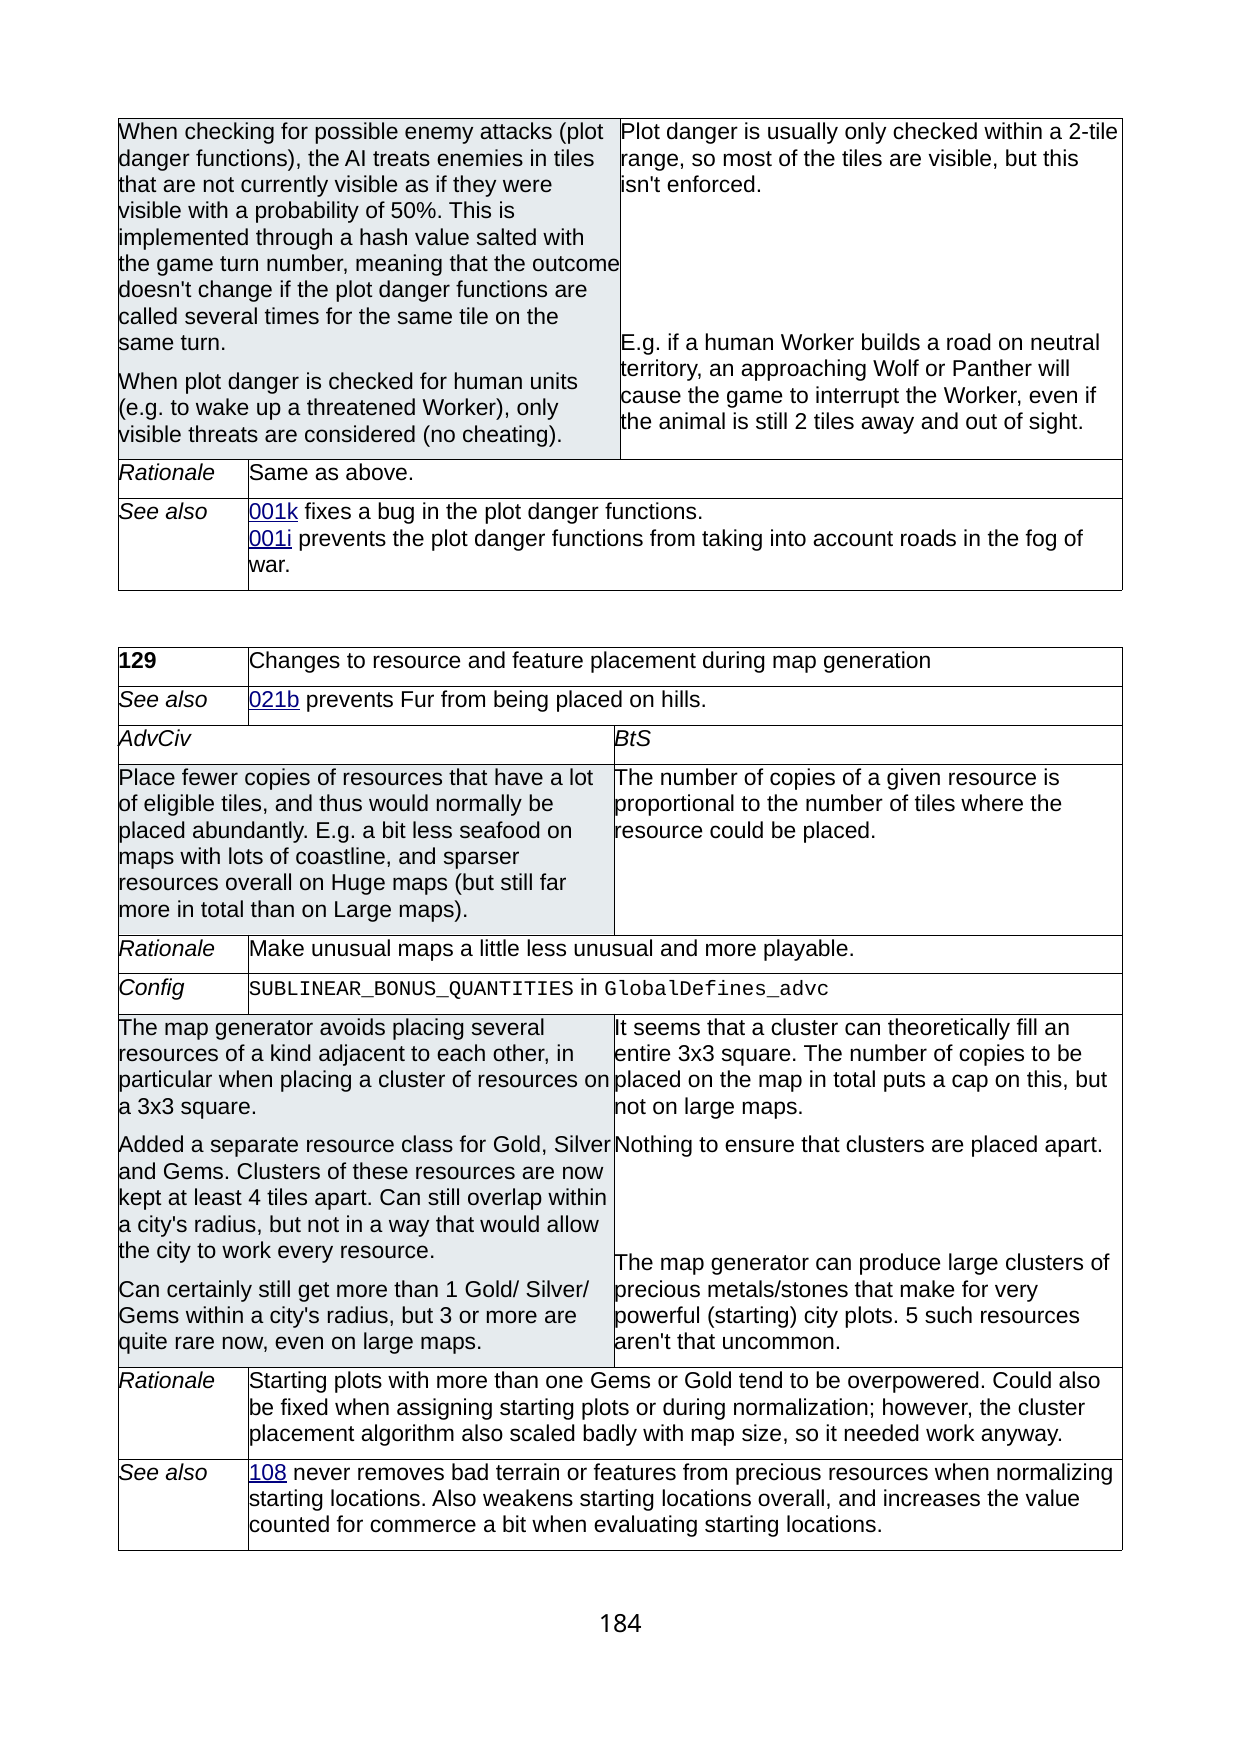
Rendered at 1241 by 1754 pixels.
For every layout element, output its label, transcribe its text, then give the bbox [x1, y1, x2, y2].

table_header 129 [119, 648, 248, 686]
table_cell SUBLINEAR_BONUS_QUANTITIES in GlobalDefines_advc [249, 974, 1122, 1013]
table_cell BtS [615, 726, 1122, 764]
table_cell The map generator avoids placing several resources of a kind adjacent to each other, in particular when placing a cluster of resources on a 3x3 square. Added a separate resource class for Gold, Silver and Gems. Clusters of these resources are now kept at least 4 tiles apart. Can still overlap within a city's radius, but not in a way that would allow the city to work every resource. Can certainly still get more than 1 Gold/ Silver/ Gems within a city's radius, but 3 or more are quite rare now, even on large maps. [119, 1015, 614, 1367]
table_cell Plot danger is usually only checked within a 2-tile range, so most of the tiles are visible, but this isn't enforced. E.g. if a human Worker builds a road on neutral territory, an approaching Wolf or Panther will cause the game to interrupt the Worker, even if the animal is still 2 tiles away and out of sight. [621, 119, 1122, 459]
table_cell Rationale [119, 1368, 248, 1459]
table_cell 001k fixes a bug in the plot danger functions. 001i prevents the plot danger functions from taking into account roads in the fog of war. [249, 499, 1122, 590]
table_cell The number of copies of a given resource is proportional to the number of tiles where the resource could be placed. [615, 765, 1122, 934]
table_cell AdvCiv [119, 726, 614, 764]
table_cell 108 never removes bad terrain or features from precious resources when normalizing starting locations. Also weakens starting locations overall, and increases the value counted for commerce a bit when evaluating starting locations. [249, 1460, 1122, 1550]
table_cell See also [119, 687, 248, 725]
table_cell It seems that a cluster can theoretically fill an entire 3x3 square. The number of copies to be placed on the map in total puts a cap on this, but not on large maps. Nothing to ensure that clusters are placed apart. The map generator can produce large clusters of precious metals/stones that make for very powerful (starting) city plots. 5 such resources aren't that uncommon. [615, 1015, 1122, 1367]
table_cell When checking for possible enemy attacks (plot danger functions), the AI treats enemies in tiles that are not currently visible as if they were visible with a probability of 50%. This is implemented through a hash value salted with the game turn number, meaning that the outcome doesn't change if the plot danger functions are called several times for the same tile on the same turn. When plot danger is checked for human units (e.g. to wake up a threatened Worker), only visible threats are considered (no cheating). [119, 119, 620, 459]
table_cell See also [119, 1460, 248, 1550]
table_cell Rationale [119, 936, 248, 973]
table_header Changes to resource and feature placement during map generation [249, 648, 1122, 686]
table_cell Place fewer copies of resources that have a lot of eligible tiles, and thus would normally be placed abundantly. E.g. a bit less seafood on maps with lots of coastline, and sparser resources overall on Huge maps (but still far more in total than on Large maps). [119, 765, 614, 934]
table_cell Make unusual maps a little less unusual and more playable. [249, 936, 1122, 973]
table_cell Starting plots with more than one Gems or Gold tend to be overpowered. Could also be fixed when assigning starting plots or during normalization; however, the cluster placement algorithm also scaled badly with map size, so it needed work anyway. [249, 1368, 1122, 1459]
table_cell Same as above. [249, 460, 1122, 498]
table_cell Rationale [119, 460, 248, 498]
table_cell 021b prevents Fur from being placed on hills. [249, 687, 1122, 725]
table_cell See also [119, 499, 248, 590]
table_cell Config [119, 974, 248, 1013]
